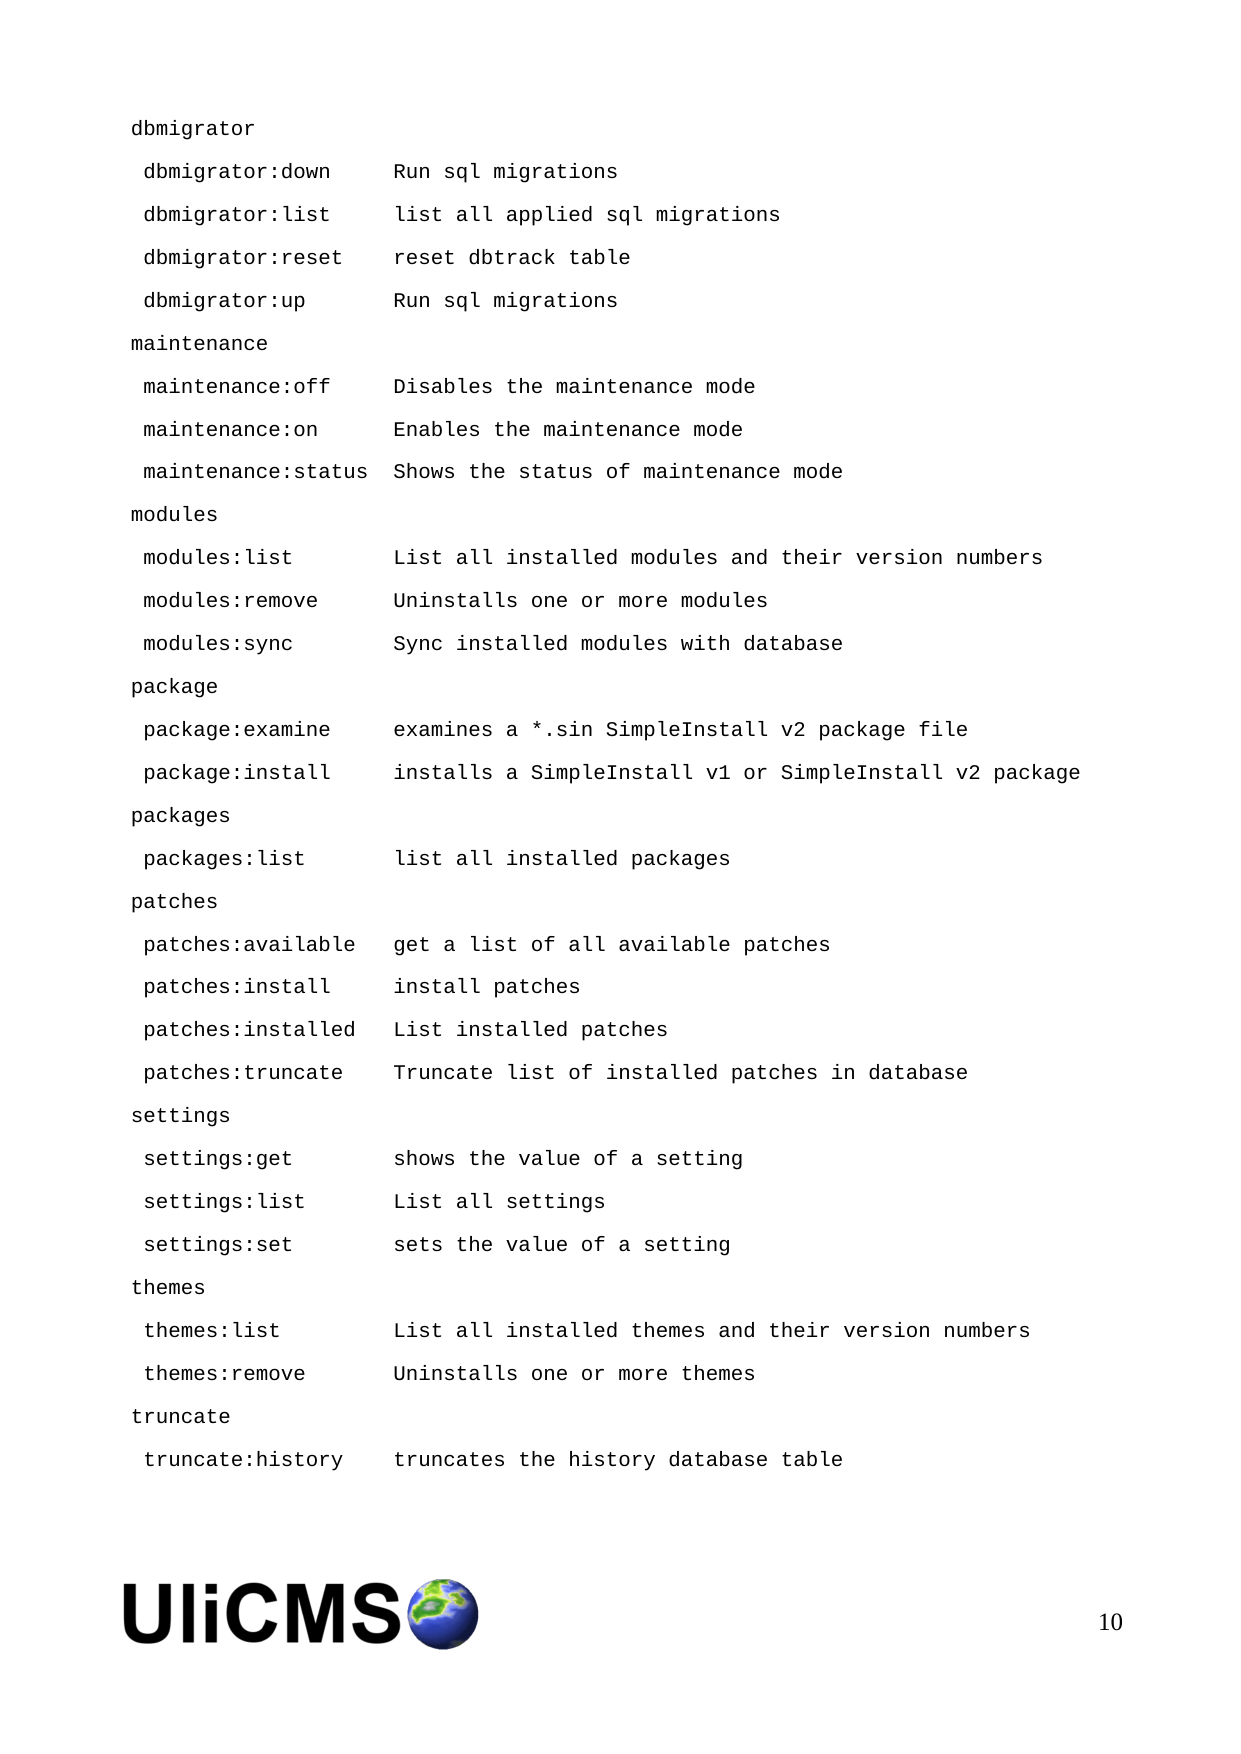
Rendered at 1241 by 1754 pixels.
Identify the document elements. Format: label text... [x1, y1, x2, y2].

text patches:available get a list of all available patches [118, 933, 1123, 957]
text maintenance:status Shows the status of maintenance mode [118, 461, 1123, 485]
text dbmigrator [118, 118, 1123, 142]
text package:examine examines a *.sin SimpleInstall v2 package file [118, 719, 1123, 743]
text dbmigrator:down Run sql migrations [118, 161, 1123, 185]
text settings [118, 1105, 1123, 1129]
text dbmigrator:reset reset dbtrack table [118, 247, 1123, 271]
text modules:sync Sync installed modules with database [118, 633, 1123, 657]
text package:install installs a SimpleInstall v1 or SimpleInstall v2 package [118, 762, 1123, 786]
picture [118, 1578, 479, 1652]
text patches:truncate Truncate list of installed patches in database [118, 1062, 1123, 1086]
text modules [118, 504, 1123, 528]
text patches:install install patches [118, 976, 1123, 1000]
text dbmigrator:up Run sql migrations [118, 290, 1123, 313]
text package [118, 676, 1123, 700]
text settings:list List all settings [118, 1191, 1123, 1215]
text patches [118, 891, 1123, 914]
text packages [118, 805, 1123, 828]
text packages:list list all installed packages [118, 848, 1123, 871]
text themes:remove Uninstalls one or more themes [118, 1363, 1123, 1386]
text dbmigrator:list list all applied sql migrations [118, 204, 1123, 228]
text themes:list List all installed themes and their version numbers [118, 1320, 1123, 1343]
text patches:installed List installed patches [118, 1019, 1123, 1043]
text modules:list List all installed modules and their version numbers [118, 547, 1123, 571]
text settings:get shows the value of a setting [118, 1148, 1123, 1172]
text modules:remove Uninstalls one or more modules [118, 590, 1123, 614]
text maintenance:off Disables the maintenance mode [118, 376, 1123, 399]
text maintenance:on Enables the maintenance mode [118, 418, 1123, 442]
text settings:set sets the value of a setting [118, 1234, 1123, 1258]
text themes [118, 1277, 1123, 1301]
text maintenance [118, 333, 1123, 356]
text truncate [118, 1406, 1123, 1429]
text truncate:history truncates the history database table [118, 1448, 1123, 1472]
